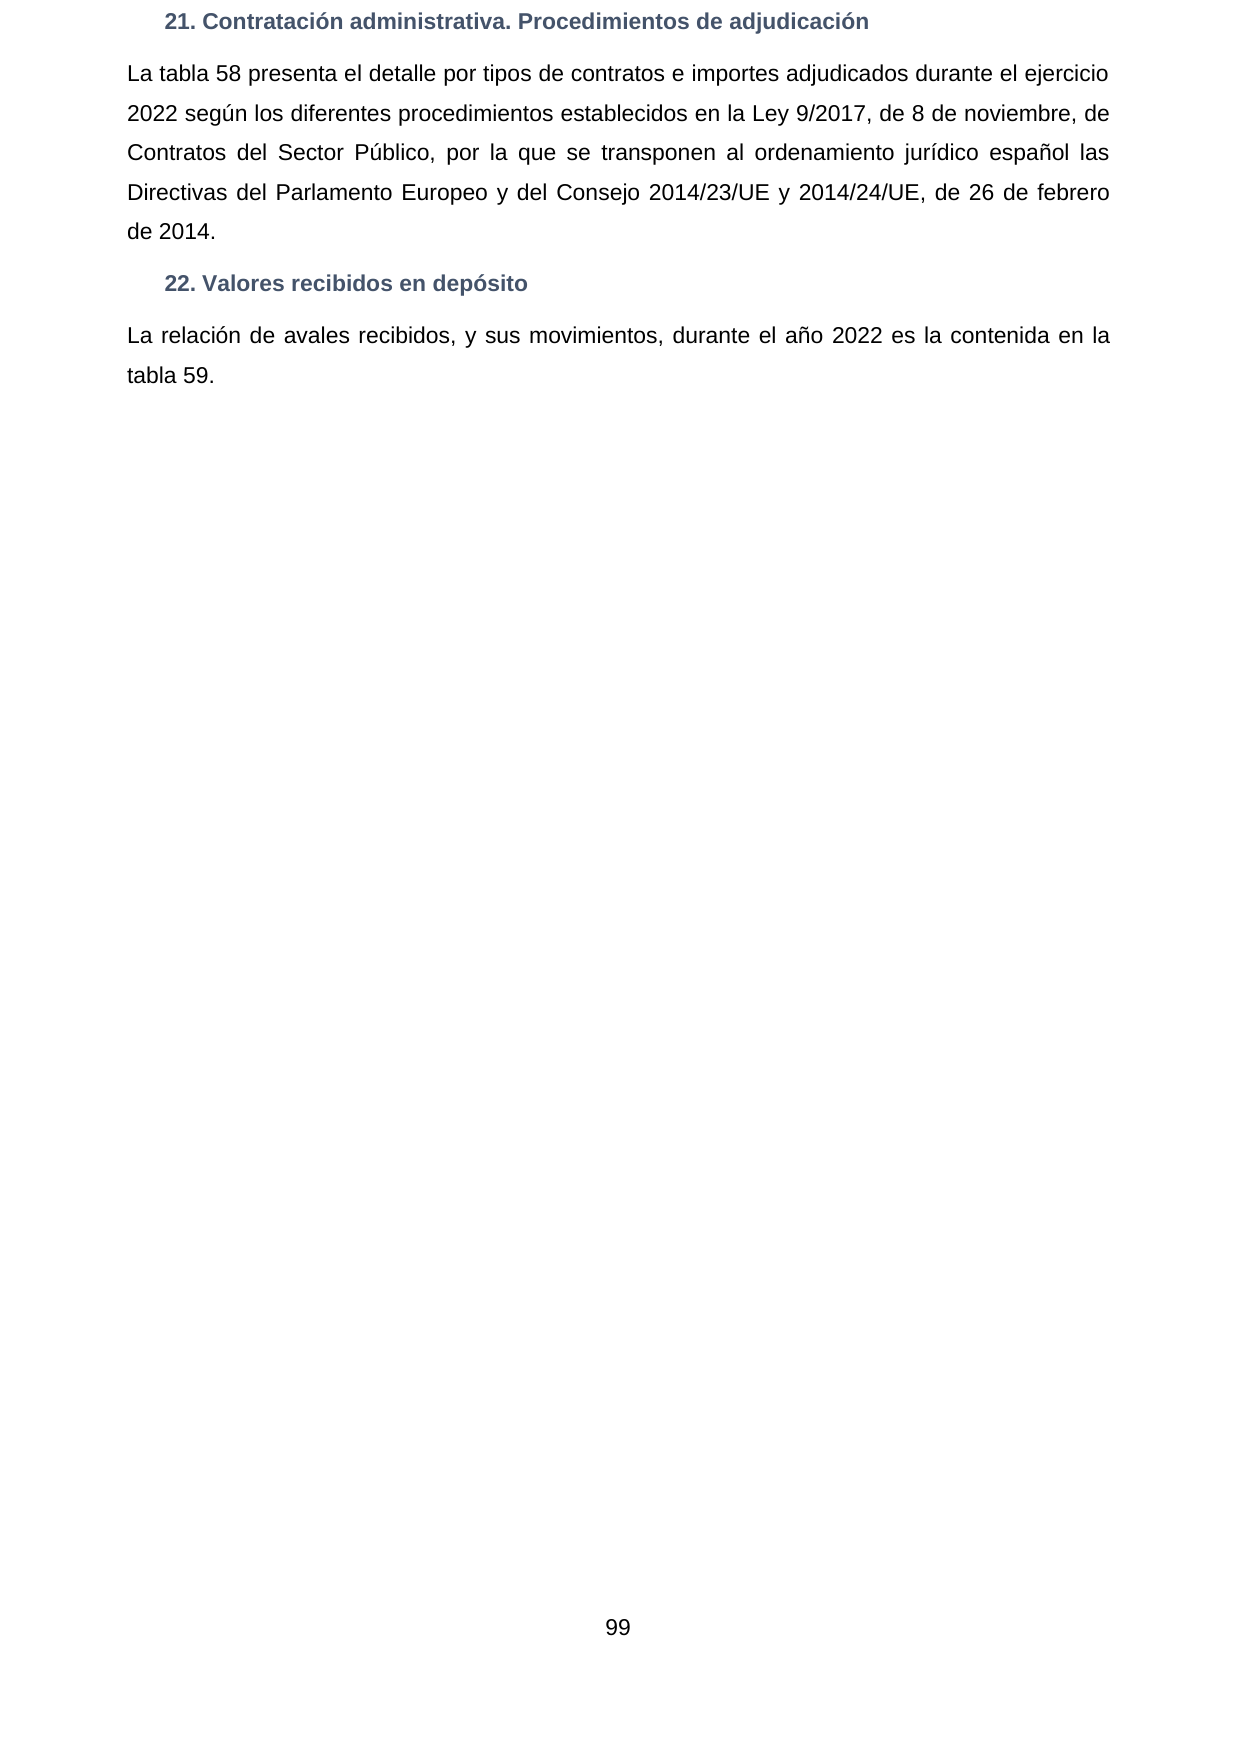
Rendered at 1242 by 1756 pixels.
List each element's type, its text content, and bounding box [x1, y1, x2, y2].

text La tabla 58 presenta el detalle por tipos de contratos e importes adjudicados durante el ejercicio 2022 según los diferentes procedimientos establecidos en la Ley 9/2017, de 8 de noviembre, de Contratos del Sector Público, por la que se transponen al ordenamiento jurídico español las Directivas del Parlamento Europeo y del Consejo 2014/23/UE y 2014/24/UE, de 26 de febrero de 2014. [127, 60, 1111, 244]
list Contratación administrativa. Procedimientos de adjudicación [164, 8, 1123, 34]
list Valores recibidos en depósito [164, 270, 1123, 297]
text La relación de avales recibidos, y sus movimientos, durante el año 2022 es la contenida en la tabla 59. [127, 322, 1111, 388]
